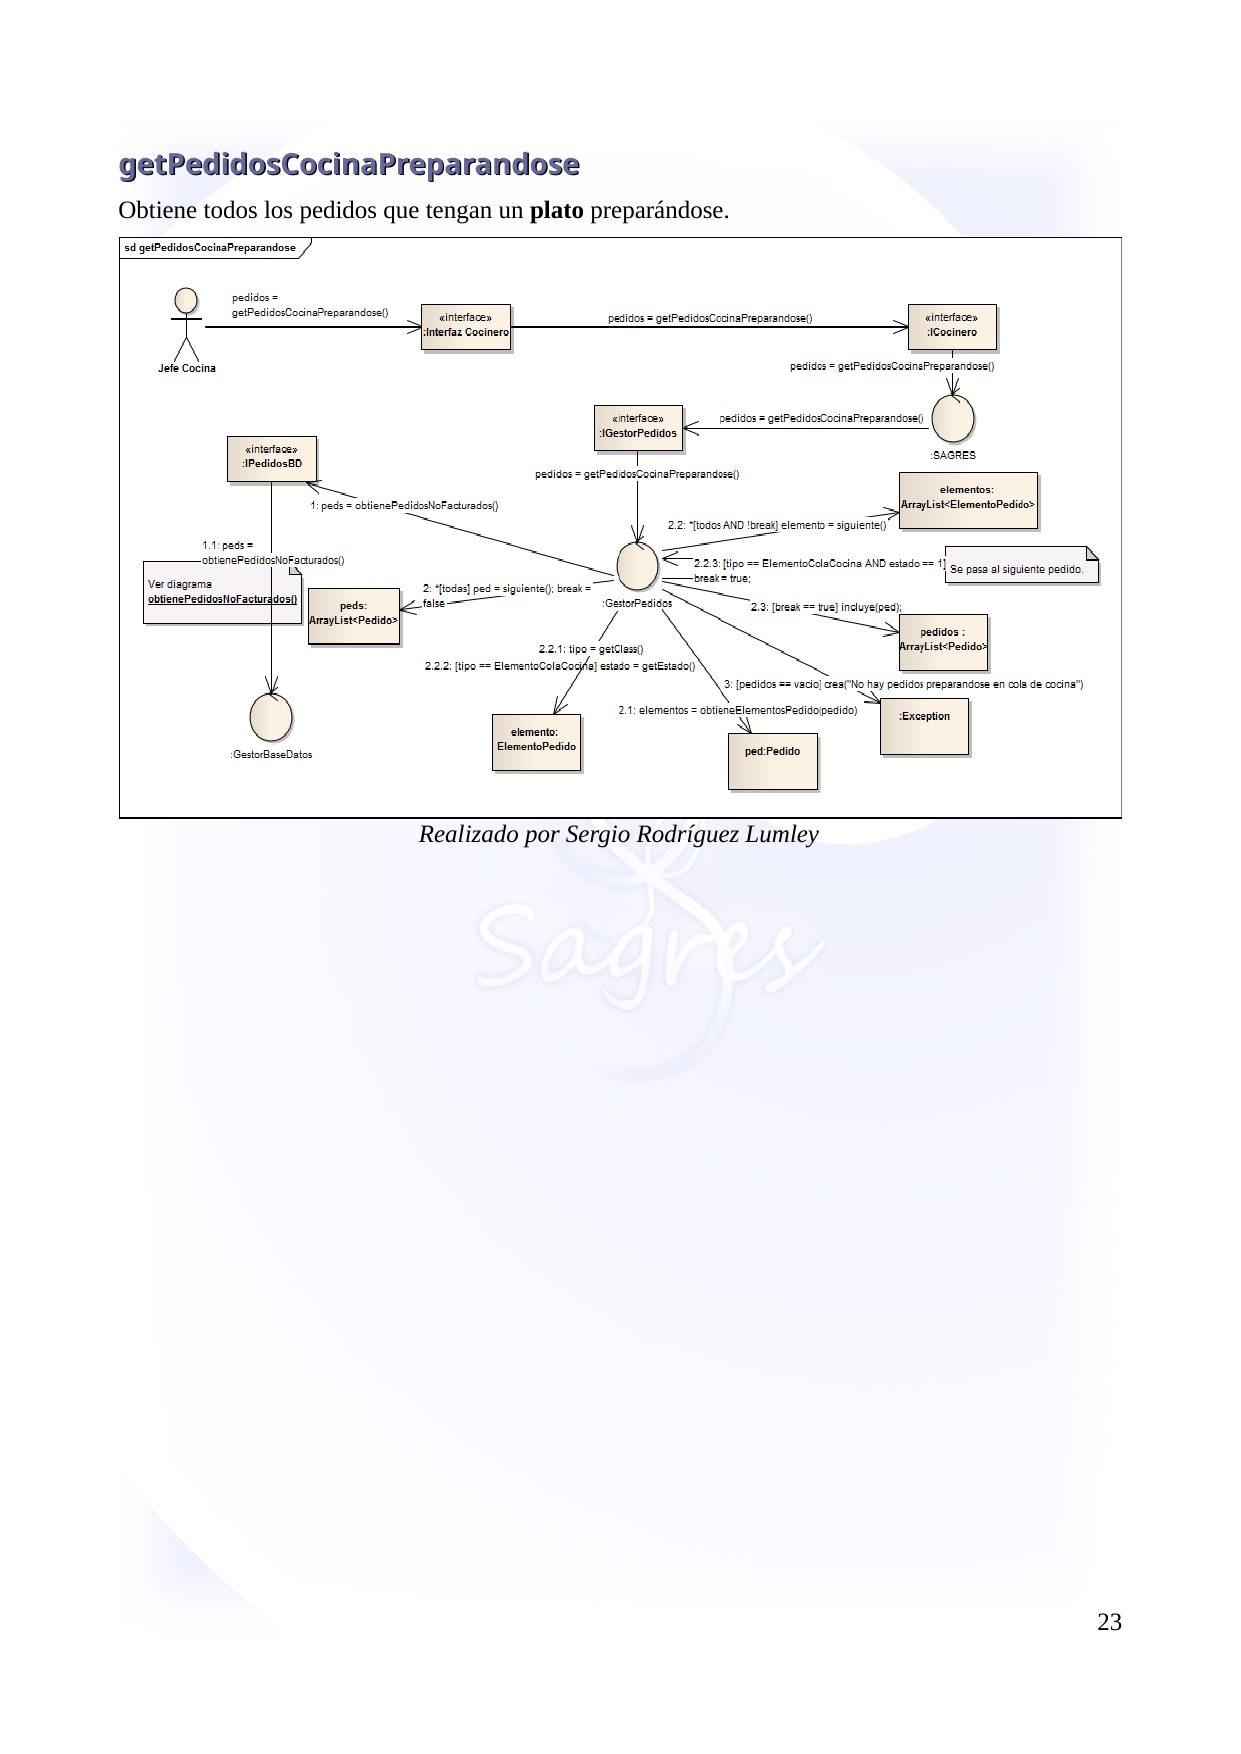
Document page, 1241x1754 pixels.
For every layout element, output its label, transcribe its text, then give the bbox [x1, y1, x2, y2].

text Realizado por Sergio Rodríguez Lumley [118, 819, 1122, 848]
picture [118, 224, 1122, 819]
subtitle getPedidosCocinaPreparandose [118, 143, 1122, 183]
picture [118, 848, 1122, 1636]
text Obtiene todos los pedidos que tengan un plato preparándose. [118, 195, 1122, 224]
picture [118, 183, 1122, 195]
picture [118, 118, 1122, 143]
